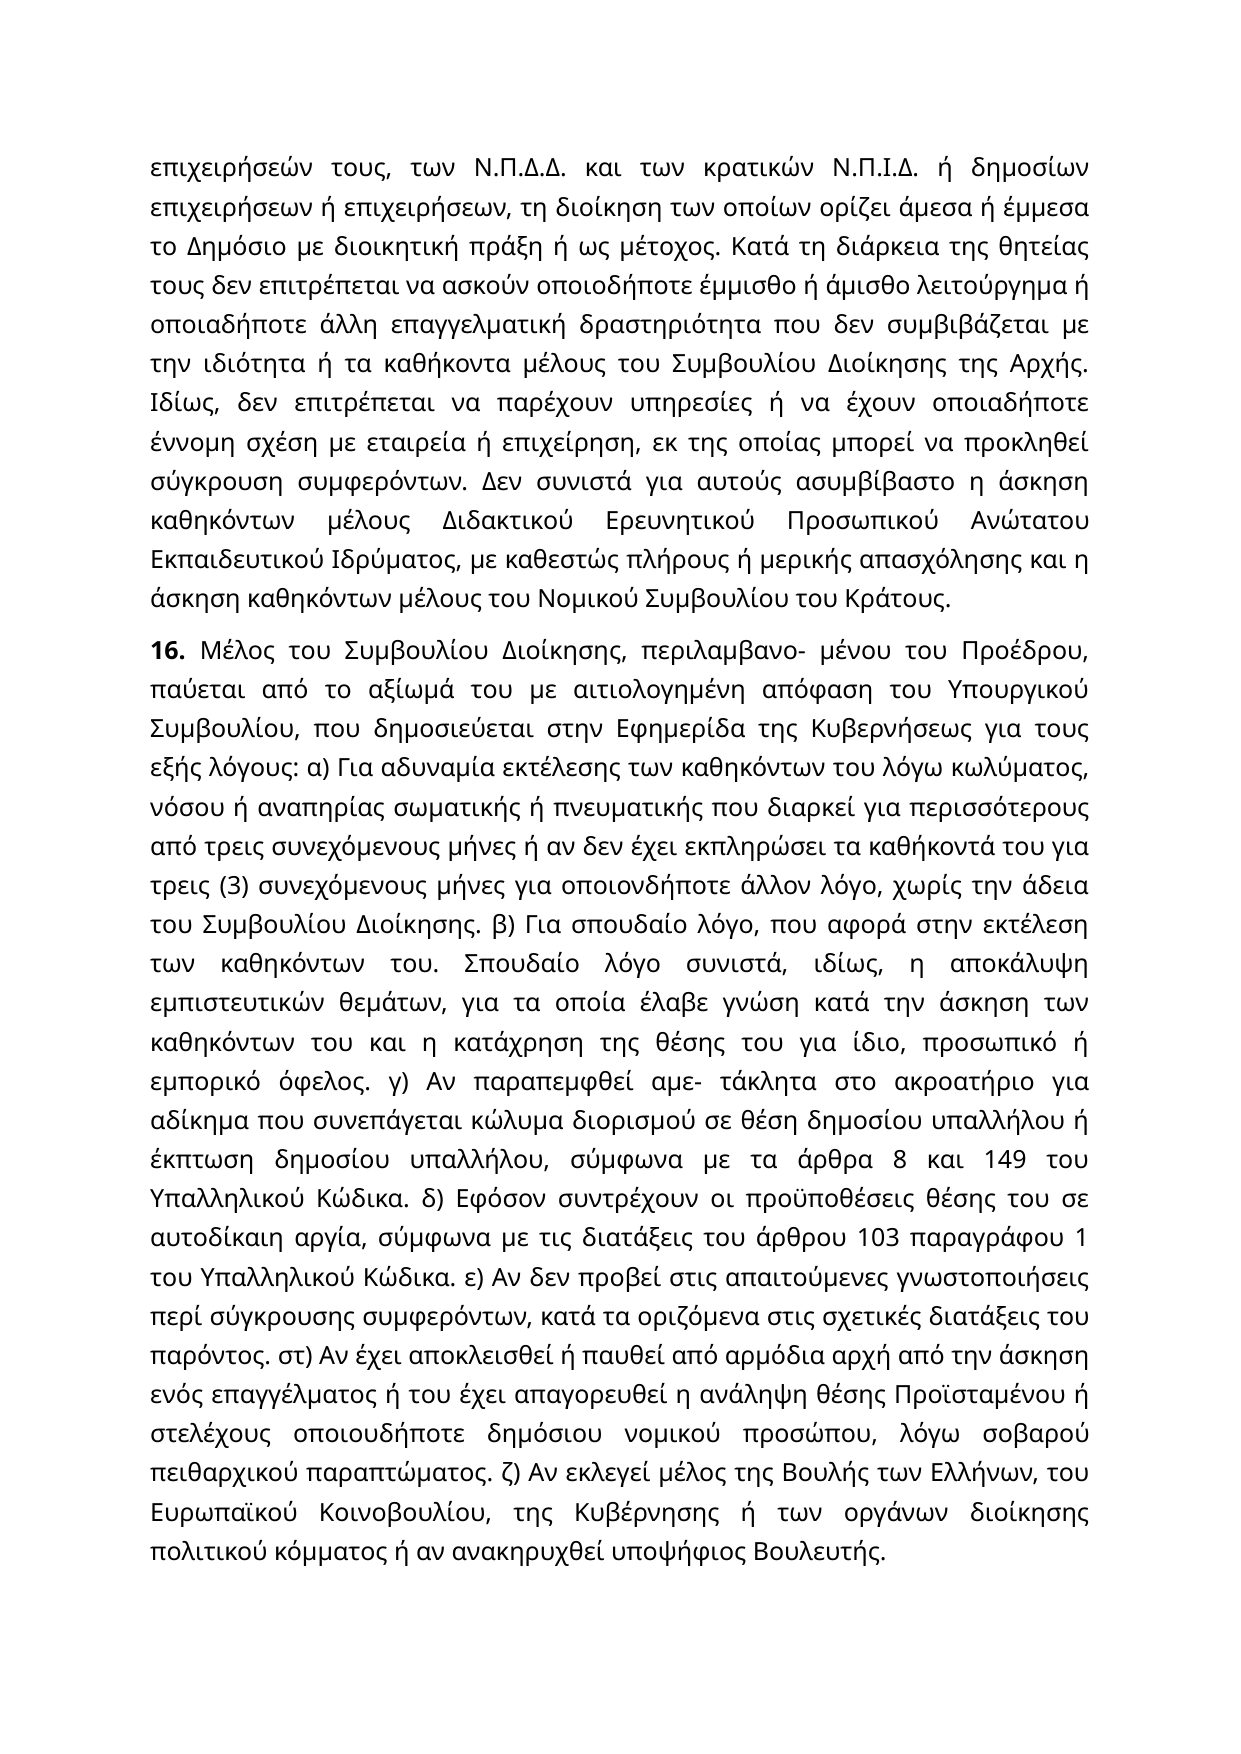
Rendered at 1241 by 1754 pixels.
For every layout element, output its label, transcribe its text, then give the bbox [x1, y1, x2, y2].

text 16. Μέλος του Συμβουλίου Διοίκησης, περιλαμβανο- μένου του Προέδρου, παύεται από το αξίωμά του με αιτιολογημένη απόφαση του Υπουργικού Συμβουλίου, που δημοσιεύεται στην Εφημερίδα της Κυβερνήσεως για τους εξής λόγους: α) Για αδυναμία εκτέλεσης των καθηκόντων του λόγω κωλύματος, νόσου ή αναπηρίας σωματικής ή πνευματικής που διαρκεί για περισσότερους από τρεις συνεχόμενους μήνες ή αν δεν έχει εκπληρώσει τα καθήκοντά του για τρεις (3) συνεχόμενους μήνες για οποιονδήποτε άλλον λόγο, χωρίς την άδεια του Συμβουλίου Διοίκησης. β) Για σπουδαίο λόγο, που αφορά στην εκτέλεση των καθηκόντων του. Σπουδαίο λόγο συνιστά, ιδίως, η αποκάλυψη εμπιστευτικών θεμάτων, για τα οποία έλαβε γνώση κατά την άσκηση των καθηκόντων του και η κατάχρηση της θέσης του για ίδιο, προσωπικό ή εμπορικό όφελος. γ) Αν παραπεμφθεί αμε- τάκλητα στο ακροατήριο για αδίκημα που συνεπάγεται κώλυμα διορισμού σε θέση δημοσίου υπαλλήλου ή έκπτωση δημοσίου υπαλλήλου, σύμφωνα με τα άρθρα 8 και 149 του Υπαλληλικού Κώδικα. δ) Εφόσον συντρέχουν οι προϋποθέσεις θέσης του σε αυτοδίκαιη αργία, σύμφωνα με τις διατάξεις του άρθρου 103 παραγράφου 1 του Υπαλληλικού Κώδικα. ε) Αν δεν προβεί στις απαιτούμενες γνωστοποιήσεις περί σύγκρουσης συμφερόντων, κατά τα οριζόμενα στις σχετικές διατάξεις του παρόντος. στ) Αν έχει αποκλεισθεί ή παυθεί από αρμόδια αρχή από την άσκηση ενός επαγγέλματος ή του έχει απαγορευθεί η ανάληψη θέσης Προϊσταμένου ή στελέχους οποιουδήποτε δημόσιου νομικού προσώπου, λόγω σοβαρού πειθαρχικού παραπτώματος. ζ) Αν εκλεγεί μέλος της Βουλής των Ελλήνων, του Ευρωπαϊκού Κοινοβουλίου, της Κυβέρνησης ή των οργάνων διοίκησης πολιτικού κόμματος ή αν ανακηρυχθεί υποψήφιος Βουλευτής. [150, 632, 1090, 1567]
text επιχειρήσεών τους, των Ν.Π.Δ.Δ. και των κρατικών Ν.Π.Ι.Δ. ή δημοσίων επιχειρήσεων ή επιχειρήσεων, τη διοίκηση των οποίων ορίζει άμεσα ή έμμεσα το Δημόσιο με διοικητική πράξη ή ως μέτοχος. Κατά τη διάρκεια της θητείας τους δεν επιτρέπεται να ασκούν οποιοδήποτε έμμισθο ή άμισθο λειτούργημα ή οποιαδήποτε άλλη επαγγελματική δραστηριότητα που δεν συμβιβάζεται με την ιδιότητα ή τα καθήκοντα μέλους του Συμβουλίου Διοίκησης της Αρχής. Ιδίως, δεν επιτρέπεται να παρέχουν υπηρεσίες ή να έχουν οποιαδήποτε έννομη σχέση με εταιρεία ή επιχείρηση, εκ της οποίας μπορεί να προκληθεί σύγκρουση συμφερόντων. Δεν συνιστά για αυτούς ασυμβίβαστο η άσκηση καθηκόντων μέλους Διδακτικού Ερευνητικού Προσωπικού Ανώτατου Εκπαιδευτικού Ιδρύματος, με καθεστώς πλήρους ή μερικής απασχόλησης και η άσκηση καθηκόντων μέλους του Νομικού Συμβουλίου του Κράτους. [150, 150, 1090, 615]
